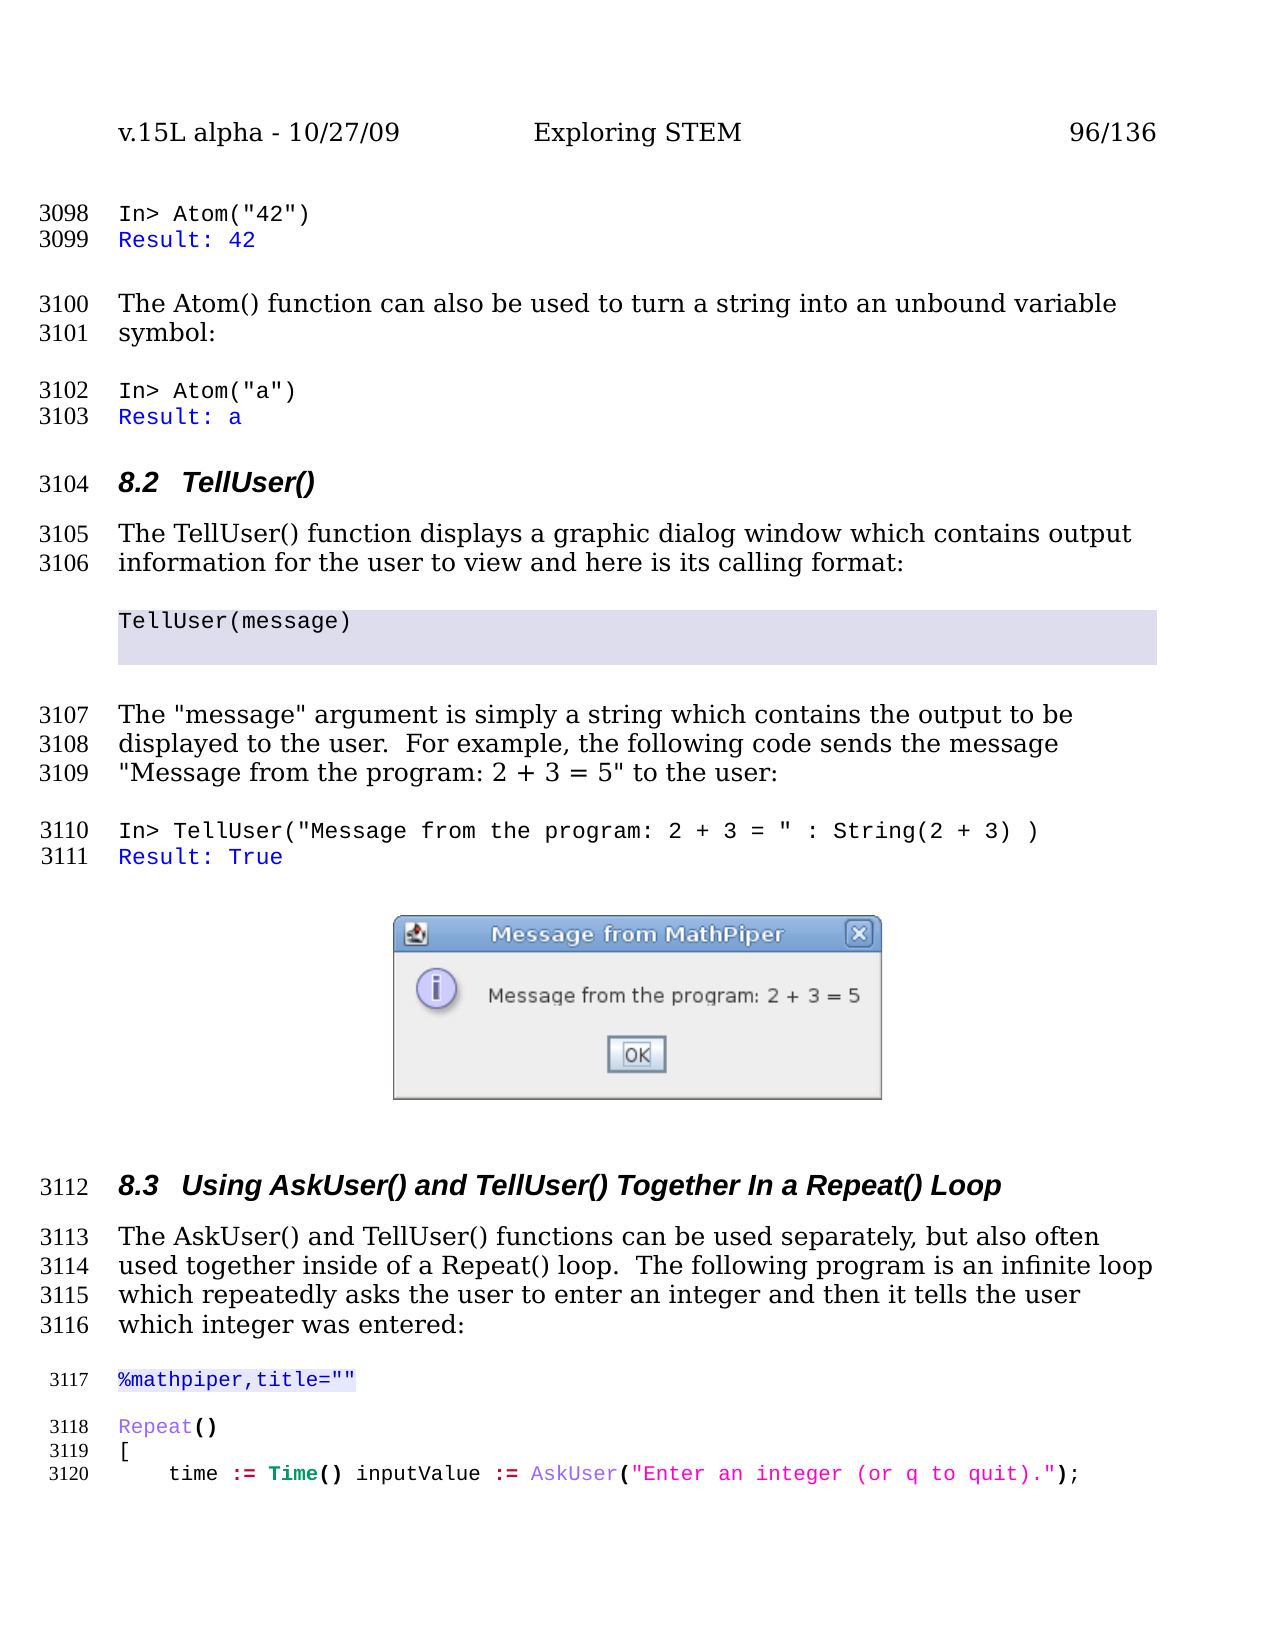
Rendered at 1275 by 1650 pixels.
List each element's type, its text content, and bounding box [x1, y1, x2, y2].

text The Atom() function can also be used to turn a string into an unbound variable symbol: [118, 289, 1157, 348]
text %mathpiper,title="" [118, 1369, 1157, 1392]
text In> TellUser("Message from the program: 2 + 3 = " : String(2 + 3) ) [118, 819, 1157, 845]
text The TellUser() function displays a graphic dialog window which contains output information for the user to view and here is its calling format: [118, 519, 1157, 577]
picture [393, 915, 883, 1100]
subtitle Using AskUser() and TellUser() Together In a Repeat() Loop [118, 1168, 1157, 1201]
text Repeat() [118, 1416, 1157, 1440]
text [ [118, 1440, 1157, 1463]
text In> Atom("a") [118, 380, 1157, 406]
text In> Atom("42") [118, 203, 1157, 229]
text time := Time() inputValue := AskUser("Enter an integer (or q to quit)."); [118, 1463, 1157, 1487]
table_header TellUser(message) [118, 610, 1157, 665]
text Result: 42 [118, 229, 1157, 254]
text Result: a [118, 406, 1157, 432]
text The "message" argument is simply a string which contains the output to be displayed to the user. For example, the following code sends the message "Message from the program: 2 + 3 = 5" to the user: [118, 700, 1157, 787]
text The AskUser() and TellUser() functions can be used separately, but also often used together inside of a Repeat() loop. The following program is an infinite loop which repeatedly asks the user to enter an integer and then it tells the user which integer was entered: [118, 1222, 1157, 1339]
text Result: True [118, 845, 1157, 871]
subtitle TellUser() [118, 465, 1157, 498]
